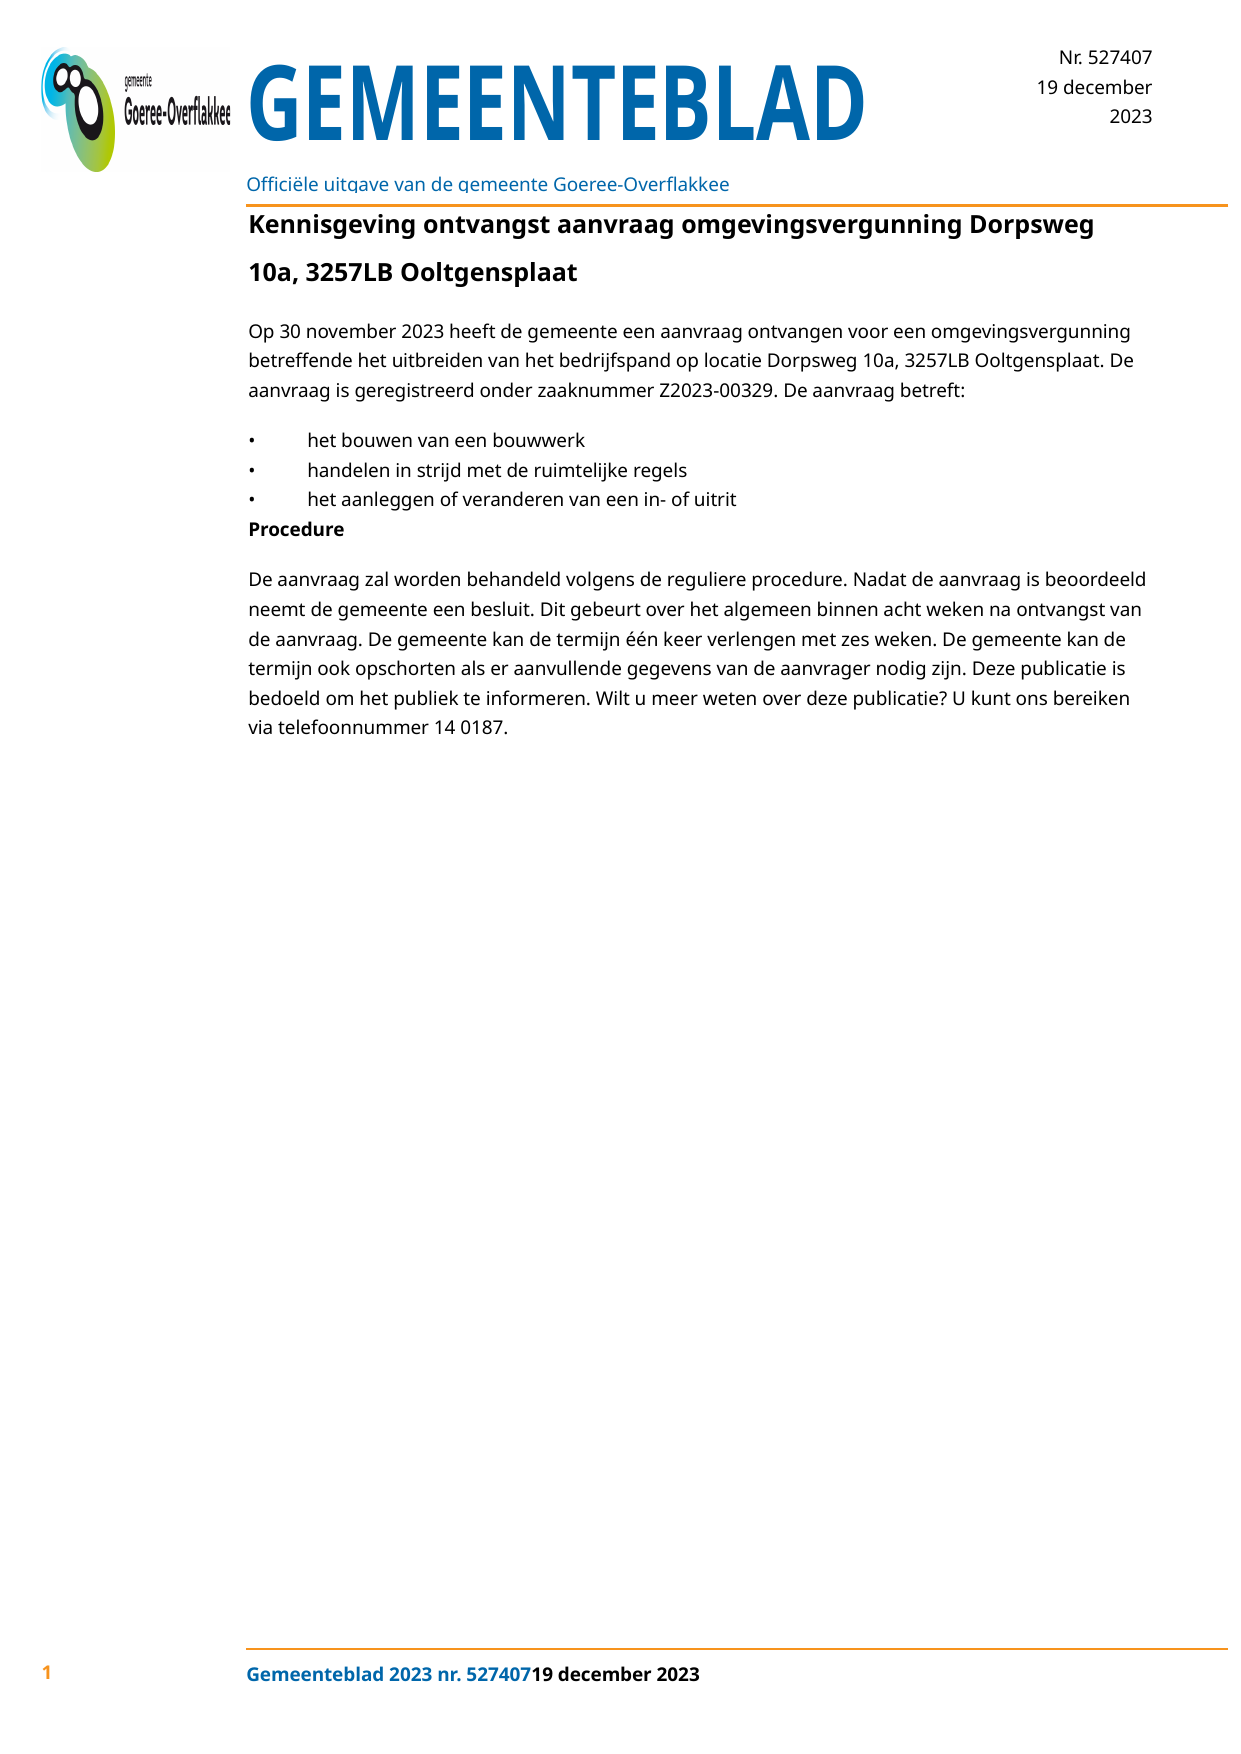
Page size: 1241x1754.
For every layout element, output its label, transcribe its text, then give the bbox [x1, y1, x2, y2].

text Kennisgeving ontvangst aanvraag omgevingsvergunning Dorpsweg 10a, 3257LB Ooltgensplaat [248, 207, 1152, 288]
picture [41, 47, 231, 172]
list het bouwen van een bouwwerk [248, 427, 1152, 453]
text Op 30 november 2023 heeft de gemeente een aanvraag ontvangen voor een omgevingsvergunning betreffende het uitbreiden van het bedrijfspand op locatie Dorpsweg 10a, 3257LB Ooltgensplaat. De aanvraag is geregistreerd onder zaaknummer Z2023-00329. De aanvraag betreft: [248, 318, 1152, 403]
list handelen in strijd met de ruimtelijke regels [248, 457, 1152, 483]
text Procedure [248, 516, 1152, 542]
list het aanleggen of veranderen van een in- of uitrit [248, 487, 1152, 512]
text De aanvraag zal worden behandeld volgens de reguliere procedure. Nadat de aanvraag is beoordeeld neemt de gemeente een besluit. Dit gebeurt over het algemeen binnen acht weken na ontvangst van de aanvraag. De gemeente kan de termijn één keer verlengen met zes weken. De gemeente kan de termijn ook opschorten als er aanvullende gegevens van de aanvrager nodig zijn. Deze publicatie is bedoeld om het publiek te informeren. Wilt u meer weten over deze publicatie? U kunt ons bereiken via telefoonnummer 14 0187. [248, 567, 1152, 740]
